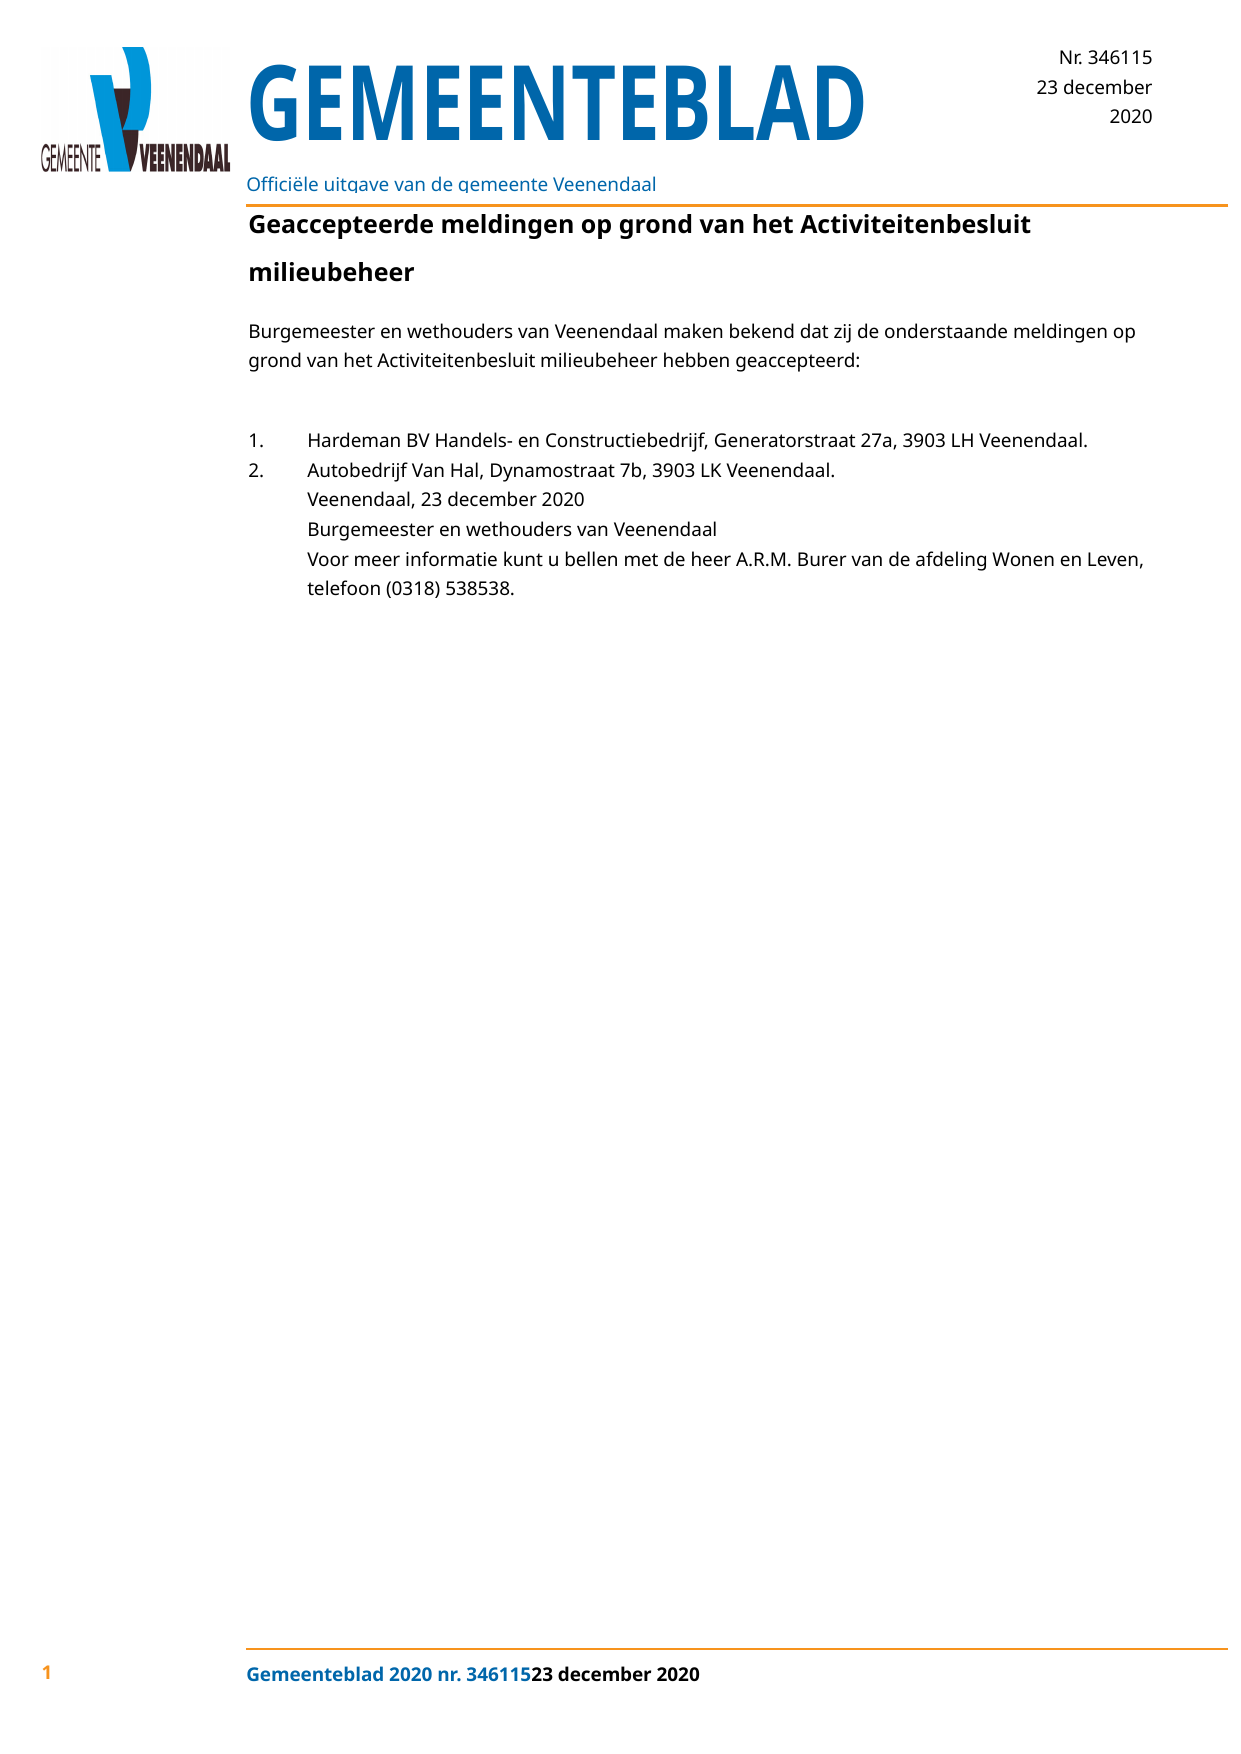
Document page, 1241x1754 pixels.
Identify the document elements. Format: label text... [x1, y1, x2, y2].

picture [123, 47, 231, 172]
list Voor meer informatie kunt u bellen met de heer A.R.M. Burer van de afdeling Wonen en Leven, telefoon (0318) 538538. [248, 546, 1152, 601]
text Burgemeester en wethouders van Veenendaal maken bekend dat zij de onderstaande meldingen op grond van het Activiteitenbesluit milieubeheer hebben geaccepteerd: [248, 318, 1152, 373]
list Veenendaal, 23 december 2020 [248, 487, 1152, 512]
list Autobedrijf Van Hal, Dynamostraat 7b, 3903 LK Veenendaal. [248, 457, 1152, 483]
list Burgemeester en wethouders van Veenendaal [248, 516, 1152, 542]
list Hardeman BV Handels- en Constructiebedrijf, Generatorstraat 27a, 3903 LH Veenendaal. [248, 427, 1152, 453]
text Geaccepteerde meldingen op grond van het Activiteitenbesluit milieubeheer [248, 207, 1152, 288]
picture [41, 47, 130, 172]
